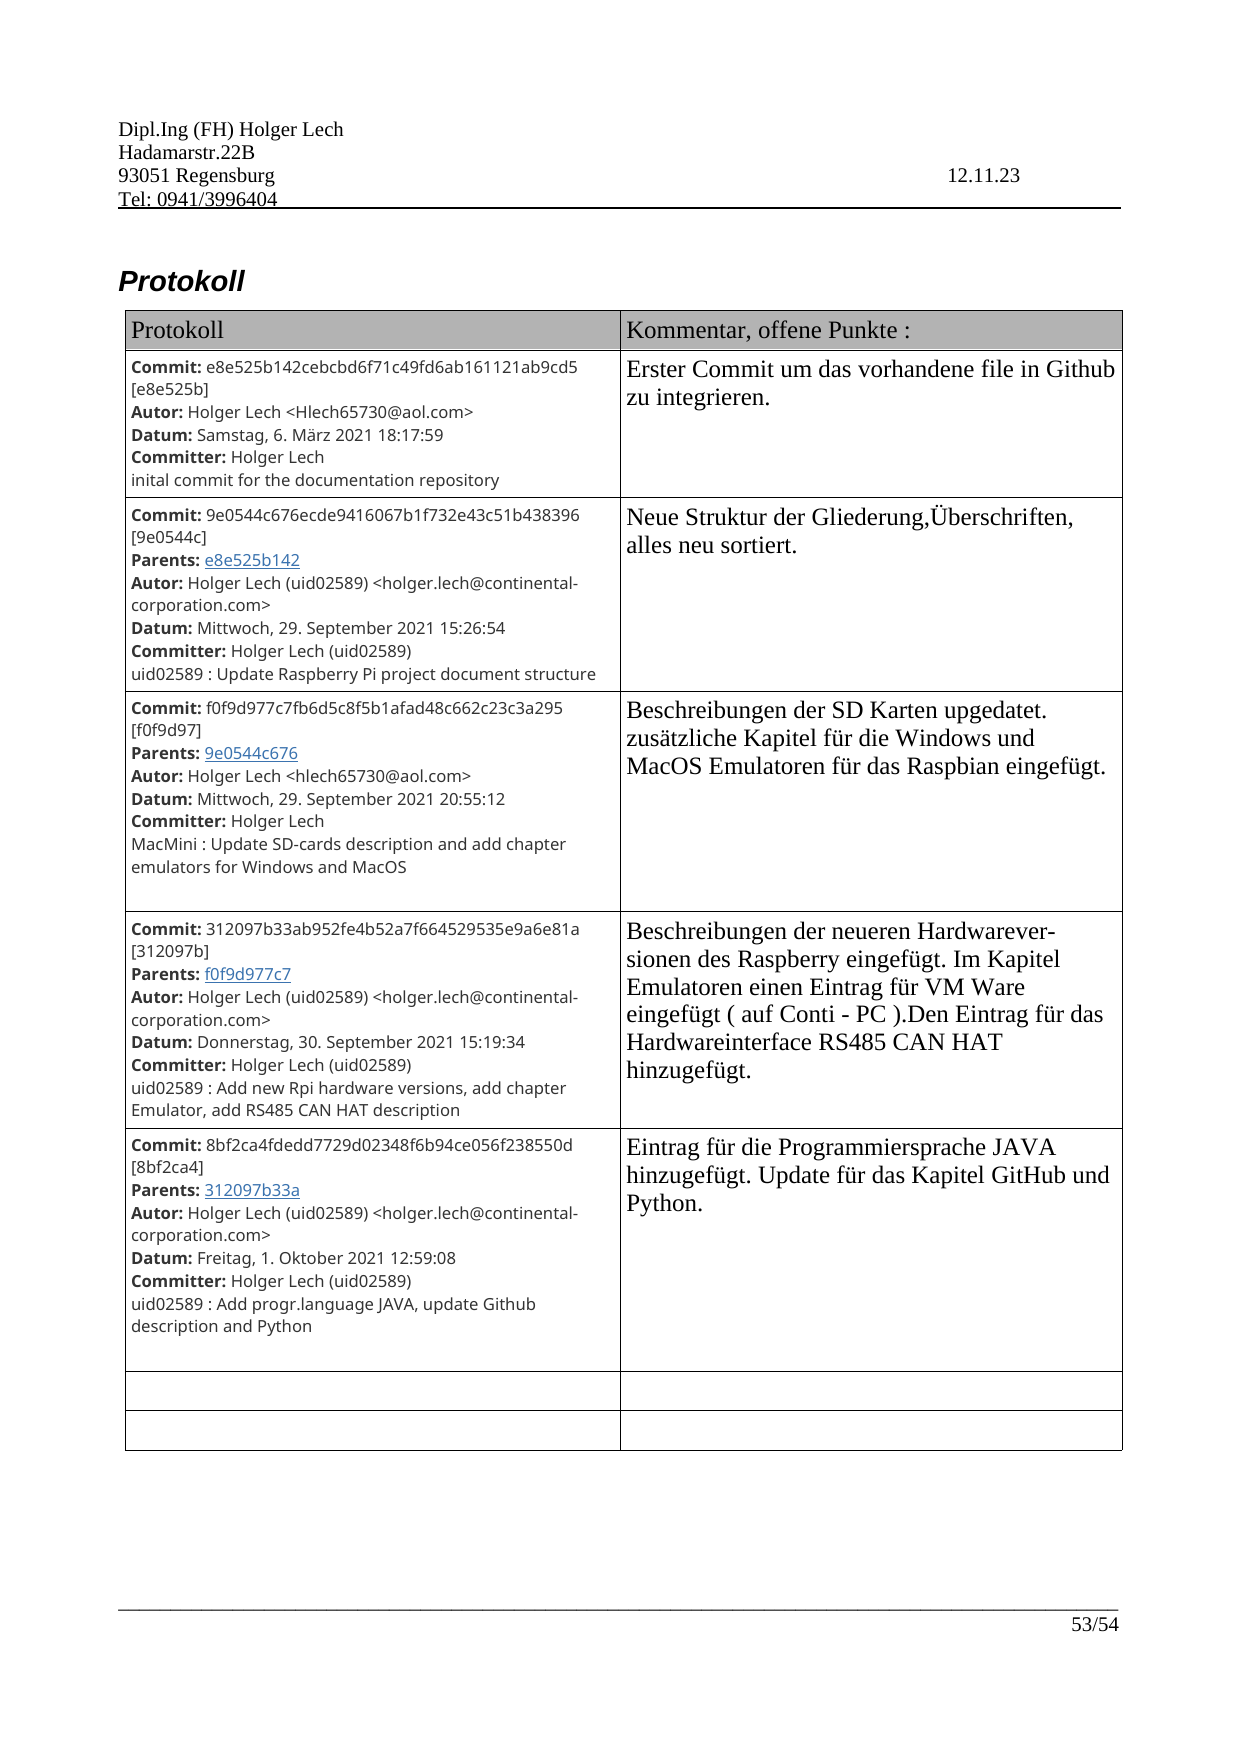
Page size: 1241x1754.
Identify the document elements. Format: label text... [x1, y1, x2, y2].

table_cell Commit: e8e525b142cebcbd6f71c49fd6ab161121ab9cd5 [e8e525b] Autor: Holger Lech <Hlech65730@aol.com> Datum: Samstag, 6. März 2021 18:17:59 Committer: Holger Lech inital commit for the documentation repository [126, 351, 620, 497]
table_cell [621, 1372, 1122, 1410]
table_header Protokoll [126, 311, 620, 349]
table_cell Beschreibungen der neueren Hardwarever-sionen des Raspberry eingefügt. Im Kapitel Emulatoren einen Eintrag für VM Ware eingefügt ( auf Conti - PC ).Den Eintrag für das Hardwareinterface RS485 CAN HAT hinzugefügt. [621, 912, 1122, 1127]
table_cell [126, 1411, 620, 1449]
table_cell Neue Struktur der Gliederung,Überschriften, alles neu sortiert. [621, 498, 1122, 691]
table_cell Eintrag für die Programmiersprache JAVA hinzugefügt. Update für das Kapitel GitHub und Python. [621, 1129, 1122, 1371]
table_cell Beschreibungen der SD Karten upgedatet. zusätzliche Kapitel für die Windows und MacOS Emulatoren für das Raspbian eingefügt. [621, 692, 1122, 911]
table_cell Commit: 8bf2ca4fdedd7729d02348f6b94ce056f238550d [8bf2ca4] Parents: 312097b33a Autor: Holger Lech (uid02589) <holger.lech@continental-corporation.com> Datum: Freitag, 1. Oktober 2021 12:59:08 Committer: Holger Lech (uid02589) uid02589 : Add progr.language JAVA, update Github description and Python [126, 1129, 620, 1371]
table_cell Commit: 9e0544c676ecde9416067b1f732e43c51b438396 [9e0544c] Parents: e8e525b142 Autor: Holger Lech (uid02589) <holger.lech@continental-corporation.com> Datum: Mittwoch, 29. September 2021 15:26:54 Committer: Holger Lech (uid02589) uid02589 : Update Raspberry Pi project document structure [126, 498, 620, 691]
subtitle Protokoll [118, 265, 1122, 298]
table_cell Erster Commit um das vorhandene file in Github zu integrieren. [621, 351, 1122, 497]
table_cell Commit: f0f9d977c7fb6d5c8f5b1afad48c662c23c3a295 [f0f9d97] Parents: 9e0544c676 Autor: Holger Lech <hlech65730@aol.com> Datum: Mittwoch, 29. September 2021 20:55:12 Committer: Holger Lech MacMini : Update SD-cards description and add chapter emulators for Windows and MacOS [126, 692, 620, 911]
table_cell Commit: 312097b33ab952fe4b52a7f664529535e9a6e81a [312097b] Parents: f0f9d977c7 Autor: Holger Lech (uid02589) <holger.lech@continental-corporation.com> Datum: Donnerstag, 30. September 2021 15:19:34 Committer: Holger Lech (uid02589) uid02589 : Add new Rpi hardware versions, add chapter Emulator, add RS485 CAN HAT description [126, 912, 620, 1127]
table_header Kommentar, offene Punkte : [621, 311, 1122, 349]
table_cell [621, 1411, 1122, 1449]
table_cell [126, 1372, 620, 1410]
